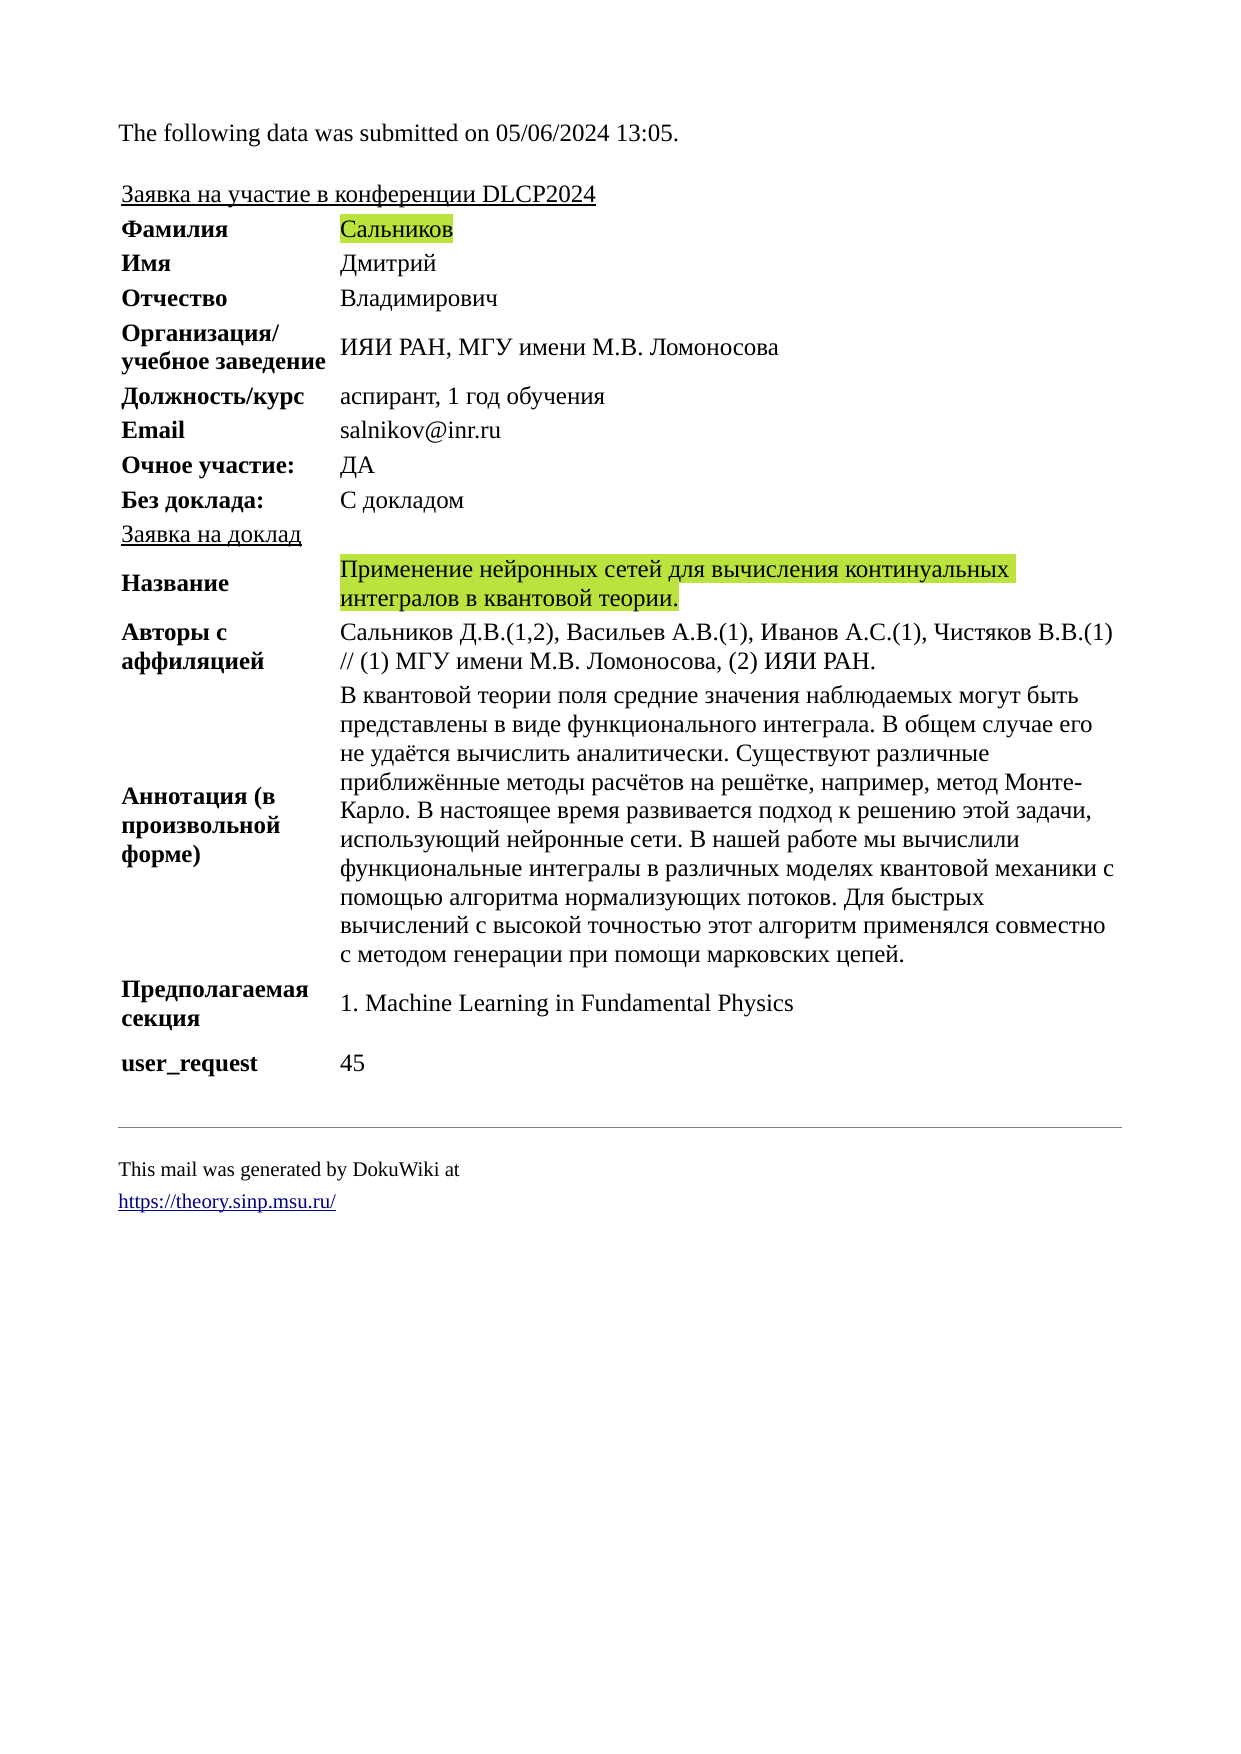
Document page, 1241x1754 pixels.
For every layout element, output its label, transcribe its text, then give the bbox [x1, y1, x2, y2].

table_cell Сальников Д.В.(1,2), Васильев А.В.(1), Иванов А.С.(1), Чистяков В.В.(1) // (1) МГУ имени М.В. Ломоносова, (2) ИЯИ РАН. [337, 614, 1122, 678]
table_cell Email [118, 413, 337, 447]
table_cell Предполагаемая секция [118, 971, 337, 1034]
table_cell ИЯИ РАН, МГУ имени М.В. Ломоносова [337, 315, 1122, 378]
table_cell Организация/учебное заведение [118, 315, 337, 378]
table_cell Название [118, 551, 337, 614]
table_cell Аннотация (в произвольной форме) [118, 678, 337, 971]
table_cell ДА [337, 447, 1122, 482]
table_cell Заявка на доклад [118, 516, 1122, 551]
table_cell С докладом [337, 482, 1122, 516]
table_cell В квантовой теории поля средние значения наблюдаемых могут быть представлены в виде функционального интеграла. В общем случае его не удаётся вычислить аналитически. Существуют различные приближённые методы расчётов на решётке, например, метод Монте-Карло. В настоящее время развивается подход к решению этой задачи, использующий нейронные сети. В нашей работе мы вычислили функциональные интегралы в различных моделях квантовой механики с помощью алгоритма нормализующих потоков. Для быстрых вычислений с высокой точностью этот алгоритм применялся совместно с методом генерации при помощи марковских цепей. [337, 678, 1122, 971]
text The following data was submitted on 05/06/2024 13:05. [118, 118, 1122, 147]
table_cell Владимирович [337, 280, 1122, 315]
table_cell 1. Machine Learning in Fundamental Physics [337, 971, 1122, 1034]
table_cell 45 [337, 1045, 1122, 1079]
table_cell [118, 1034, 1122, 1045]
table_cell user_request [118, 1045, 337, 1079]
table_cell Фамилия [118, 211, 337, 246]
table_cell Без доклада: [118, 482, 337, 516]
table_cell Очное участие: [118, 447, 337, 482]
text This mail was generated by DokuWiki at https://theory.sinp.msu.ru/ [118, 1157, 1122, 1214]
table_cell salnikov@inr.ru [337, 413, 1122, 447]
table_cell Дмитрий [337, 246, 1122, 280]
table_cell аспирант, 1 год обучения [337, 378, 1122, 413]
table_header Заявка на участие в конференции DLCP2024 [118, 176, 1122, 211]
table_cell Должность/курс [118, 378, 337, 413]
table_cell Применение нейронных сетей для вычисления континуальных интегралов в квантовой теории. [337, 551, 1122, 614]
table_cell Авторы с аффиляцией [118, 614, 337, 678]
table_cell Имя [118, 246, 337, 280]
table_cell Отчество [118, 280, 337, 315]
table_cell Сальников [337, 211, 1122, 246]
